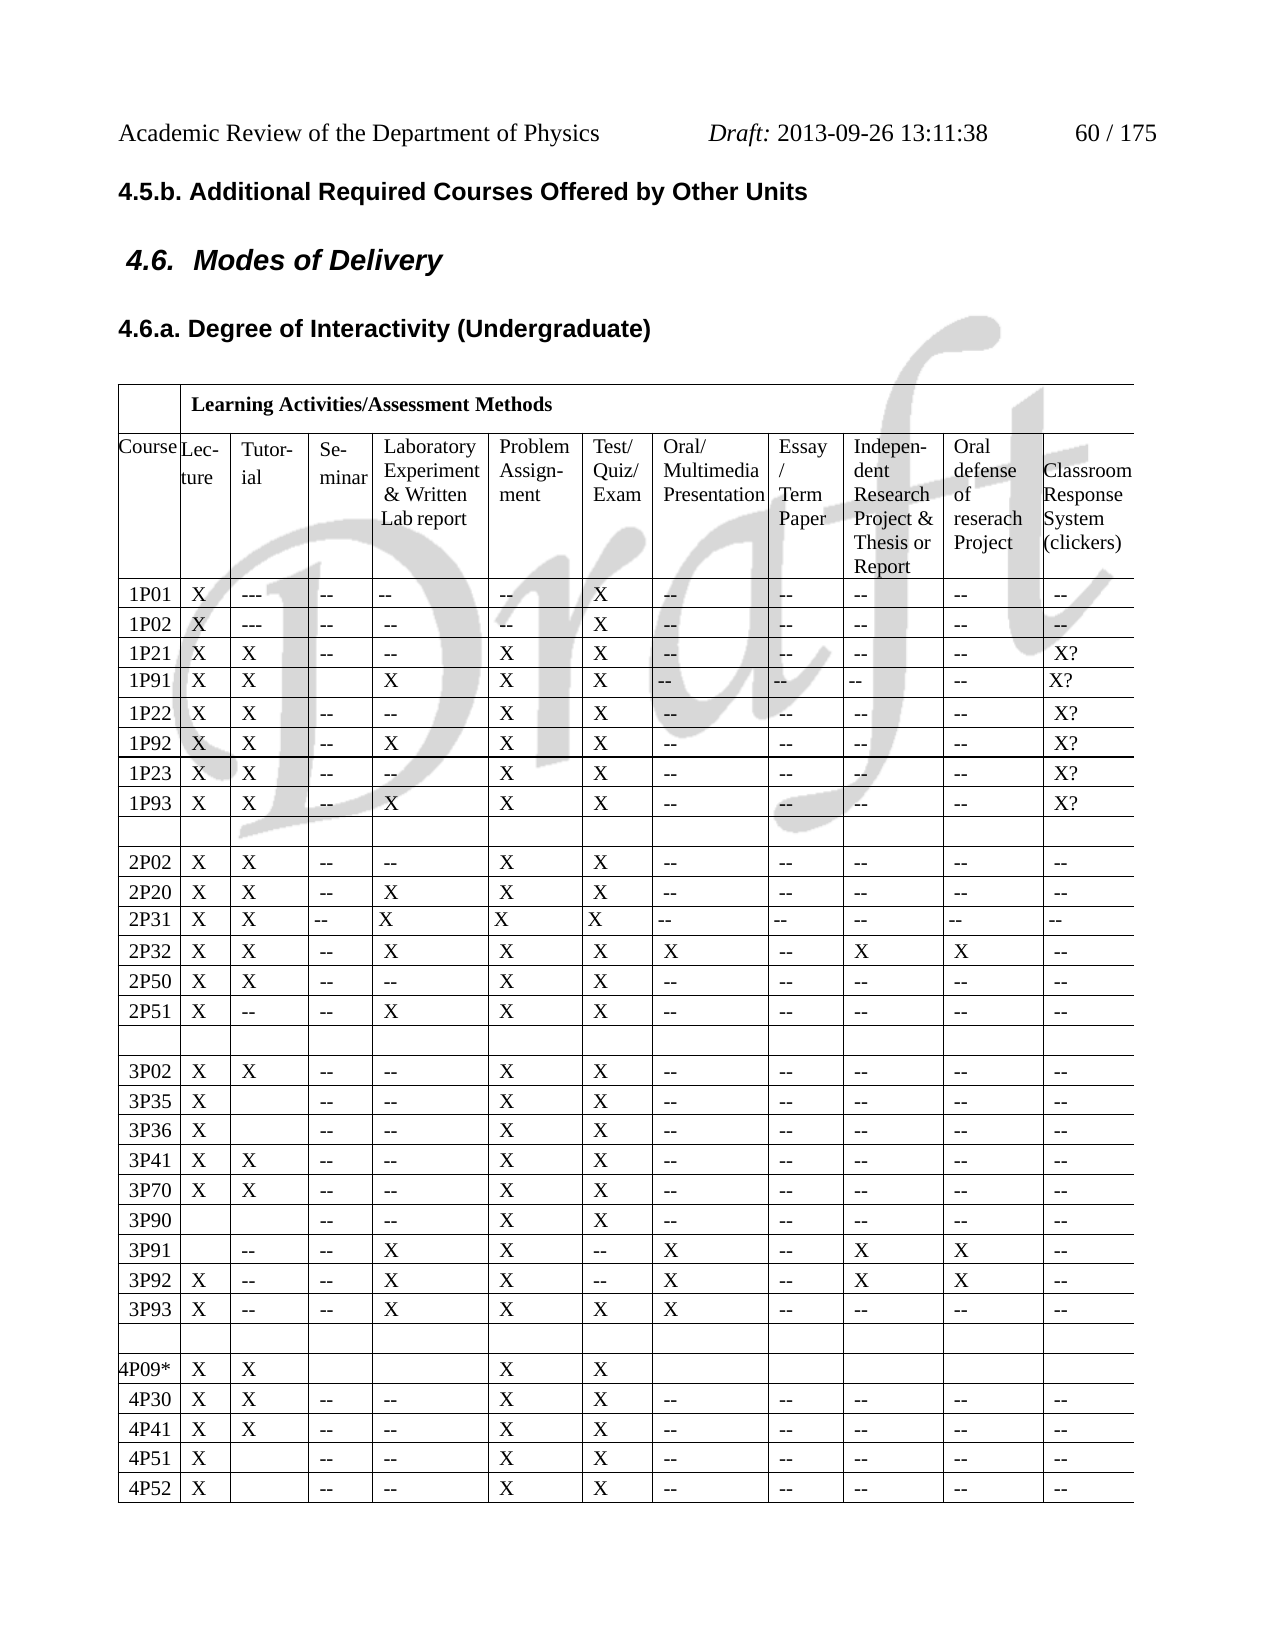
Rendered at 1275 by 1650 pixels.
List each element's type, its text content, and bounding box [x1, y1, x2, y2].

picture [944, 1384, 1043, 1413]
table_cell X [653, 1264, 768, 1293]
table_cell [231, 817, 308, 846]
table_cell -- [373, 847, 488, 876]
table_cell X [489, 698, 582, 727]
table_cell -- [769, 1384, 843, 1412]
table_cell [373, 1354, 488, 1383]
table_cell -- [769, 698, 843, 727]
table_cell -- [944, 1175, 1043, 1204]
table_cell X [583, 877, 652, 906]
table_cell X [181, 1384, 230, 1412]
table_cell X [373, 1264, 488, 1293]
table_cell Se-minar [309, 434, 372, 577]
table_cell X [231, 787, 308, 816]
picture [583, 1473, 652, 1502]
table_cell [944, 817, 1043, 846]
table_cell X [844, 936, 943, 965]
table_cell X [489, 1264, 582, 1293]
table_cell [1044, 1354, 1134, 1383]
table_cell X [489, 966, 582, 995]
table_cell -- [309, 1086, 372, 1114]
table_cell X [583, 728, 652, 756]
table_cell -- [944, 608, 1043, 637]
table_cell -- [844, 907, 943, 935]
table_cell X [373, 1235, 488, 1263]
table_cell X [583, 996, 652, 1025]
table_cell X [489, 1115, 582, 1144]
picture [769, 1384, 843, 1413]
table_cell --- [231, 579, 308, 607]
table_cell 1P22 [119, 698, 180, 727]
table_cell X [181, 1473, 230, 1502]
table_cell -- [309, 1384, 372, 1412]
table_cell X [653, 936, 768, 965]
table_cell -- [769, 787, 843, 816]
table_cell -- [844, 1205, 943, 1233]
picture [653, 1354, 768, 1383]
picture [119, 1324, 180, 1353]
table_cell -- [653, 668, 768, 697]
table_cell -- [309, 1115, 372, 1144]
table_cell Course [119, 434, 180, 577]
table_cell -- [769, 758, 843, 786]
picture [653, 1384, 768, 1413]
picture [231, 1443, 308, 1472]
picture [118, 118, 1157, 177]
table_cell -- [769, 966, 843, 995]
picture [489, 1384, 582, 1413]
table_cell -- [653, 1473, 768, 1502]
picture [769, 1443, 843, 1472]
table_cell X [583, 1115, 652, 1144]
table_cell X [373, 877, 488, 906]
picture [489, 1264, 582, 1293]
table_cell -- [1044, 1443, 1134, 1472]
table_cell X [844, 1264, 943, 1293]
table_cell -- [844, 698, 943, 727]
table_cell -- [373, 1414, 488, 1442]
table_cell X [181, 728, 230, 756]
table_cell X [181, 608, 230, 637]
table_cell X [181, 787, 230, 816]
table_cell X [231, 1056, 308, 1084]
subtitle Additional Required Courses Offered by Other Units [118, 177, 1157, 206]
table_cell -- [844, 668, 943, 697]
table_cell Problem Assign-ment [489, 434, 582, 577]
table_cell X [583, 698, 652, 727]
table_cell X [489, 1443, 582, 1472]
picture [231, 1324, 308, 1353]
table_cell -- [844, 1086, 943, 1114]
table_cell -- [1044, 1145, 1134, 1174]
table_cell -- [769, 996, 843, 1025]
table_cell X [231, 1354, 308, 1383]
table_cell X [181, 1115, 230, 1144]
table_cell -- [653, 608, 768, 637]
picture [769, 1324, 843, 1353]
table_cell -- [944, 996, 1043, 1025]
table_cell -- [844, 787, 943, 816]
table_cell -- [944, 1443, 1043, 1472]
table_cell X [373, 728, 488, 756]
table_cell -- [769, 1473, 843, 1502]
picture [309, 1384, 372, 1413]
table_cell [769, 1354, 843, 1383]
picture [373, 1443, 488, 1472]
table_cell X [181, 1443, 230, 1472]
picture [653, 1443, 768, 1472]
table_cell X [373, 668, 488, 697]
picture [769, 1414, 843, 1442]
table_cell -- [844, 877, 943, 906]
picture [653, 1324, 768, 1353]
table_cell -- [844, 1115, 943, 1144]
picture [583, 1324, 652, 1353]
table_cell X [181, 698, 230, 727]
table_cell X [583, 1145, 652, 1174]
table_cell -- [653, 1086, 768, 1114]
table_cell X [373, 787, 488, 816]
table_cell X [231, 907, 308, 935]
table_cell X [181, 996, 230, 1025]
table_cell X [231, 668, 308, 697]
table_cell [181, 1205, 230, 1233]
table_cell -- [944, 787, 1043, 816]
table_cell 1P23 [119, 758, 180, 786]
table_cell X [583, 966, 652, 995]
table_cell X [489, 1056, 582, 1084]
picture [119, 1443, 180, 1472]
picture [309, 1473, 372, 1502]
picture [653, 1473, 768, 1502]
table_cell -- [944, 1414, 1043, 1442]
picture [489, 1473, 582, 1502]
picture [844, 1414, 943, 1442]
picture [119, 1384, 180, 1413]
table_cell X [181, 877, 230, 906]
table_cell X [231, 847, 308, 876]
table_cell X [489, 847, 582, 876]
table_cell -- [944, 668, 1043, 697]
table_cell --- [231, 608, 308, 637]
table_cell X [181, 936, 230, 965]
table_cell -- [309, 966, 372, 995]
table_cell X [653, 1294, 768, 1323]
table_cell -- [769, 1086, 843, 1114]
picture [231, 1264, 308, 1293]
picture [583, 1294, 652, 1323]
table_cell -- [653, 728, 768, 756]
table_cell -- [844, 1414, 943, 1442]
table_cell Lec-ture [181, 434, 230, 577]
table_cell [373, 817, 488, 846]
table_cell -- [309, 1205, 372, 1233]
table_cell -- [944, 698, 1043, 727]
table_cell [373, 1324, 488, 1353]
table_cell X [489, 1354, 582, 1383]
table_cell -- [653, 966, 768, 995]
picture [119, 1354, 180, 1383]
table_cell [944, 1324, 1043, 1353]
table_cell -- [944, 907, 1043, 935]
table_cell -- [944, 1056, 1043, 1084]
table_cell -- [1044, 996, 1134, 1025]
table_cell [181, 1026, 230, 1055]
picture [373, 1384, 488, 1413]
table_cell [1044, 1026, 1134, 1055]
picture [653, 1264, 768, 1293]
table_cell -- [769, 877, 843, 906]
table_cell 1P21 [119, 638, 180, 667]
table_cell -- [653, 638, 768, 667]
table_cell -- [1044, 1115, 1134, 1144]
table_cell -- [1044, 847, 1134, 876]
table_cell 3P35 [119, 1086, 180, 1114]
table_cell X [583, 1443, 652, 1472]
table_cell [309, 1026, 372, 1055]
picture [653, 1294, 768, 1323]
table_cell -- [769, 1145, 843, 1174]
table_cell [844, 1026, 943, 1055]
table_cell X [231, 638, 308, 667]
table_cell X [489, 1175, 582, 1204]
picture [944, 1473, 1043, 1502]
picture [944, 1294, 1043, 1323]
table_cell -- [309, 877, 372, 906]
table_cell X [489, 1145, 582, 1174]
table_cell X [231, 698, 308, 727]
table_cell [944, 1026, 1043, 1055]
table_cell -- [1044, 877, 1134, 906]
table_cell X [489, 638, 582, 667]
table_cell X [181, 1145, 230, 1174]
table_cell X [489, 1414, 582, 1442]
table_cell X [489, 1473, 582, 1502]
picture [653, 1414, 768, 1442]
table_cell -- [1044, 1086, 1134, 1114]
table_cell -- [1044, 966, 1134, 995]
table_cell -- [944, 1384, 1043, 1412]
table_cell X [373, 936, 488, 965]
table_cell -- [653, 1115, 768, 1144]
table_cell -- [309, 1294, 372, 1323]
picture [181, 1324, 230, 1353]
subtitle Degree of Interactivity (Undergraduate) [118, 314, 1157, 343]
table_cell [944, 1354, 1043, 1383]
table_cell 3P91 [119, 1235, 180, 1263]
picture [844, 1324, 943, 1353]
table_cell X [944, 1264, 1043, 1293]
table_cell -- [373, 1145, 488, 1174]
picture [769, 1473, 843, 1502]
picture [489, 1354, 582, 1383]
table_cell X [583, 1175, 652, 1204]
table_cell X [844, 1235, 943, 1263]
table_cell -- [653, 1414, 768, 1442]
table_cell -- [944, 728, 1043, 756]
table_cell X? [1044, 728, 1134, 756]
table_cell X? [1044, 668, 1134, 697]
picture [373, 1354, 488, 1383]
table_cell -- [309, 1235, 372, 1263]
picture [844, 1294, 943, 1323]
table_cell X [583, 1086, 652, 1114]
table_cell -- [373, 1473, 488, 1502]
picture [844, 1473, 943, 1502]
table_cell -- [489, 579, 582, 607]
table_cell -- [373, 1115, 488, 1144]
table_cell Indepen-dent Research Project & Thesis or Report [844, 434, 943, 577]
table_cell -- [373, 758, 488, 786]
table_cell X [181, 758, 230, 786]
table_cell X? [1044, 787, 1134, 816]
table_cell [373, 1026, 488, 1055]
table_cell -- [844, 1473, 943, 1502]
table_cell [231, 1443, 308, 1472]
table_cell -- [653, 698, 768, 727]
picture [944, 1264, 1043, 1293]
table_cell [1044, 1324, 1134, 1353]
table_cell X [944, 936, 1043, 965]
table_cell X [373, 996, 488, 1025]
table_cell [844, 1354, 943, 1383]
table_cell 2P02 [119, 847, 180, 876]
picture [844, 1443, 943, 1472]
table_cell 2P31 [119, 907, 180, 935]
table_cell 2P51 [119, 996, 180, 1025]
table_cell -- [309, 579, 372, 607]
table_cell -- [489, 608, 582, 637]
table_cell X [583, 1384, 652, 1412]
table_cell 4P51 [119, 1443, 180, 1472]
table_header [119, 385, 180, 433]
table_cell X [181, 1056, 230, 1084]
table_cell X [583, 1205, 652, 1233]
table_cell -- [1044, 1235, 1134, 1263]
table_cell X? [1044, 638, 1134, 667]
table_cell -- [844, 1384, 943, 1412]
table_cell X [489, 668, 582, 697]
table_cell [231, 1205, 308, 1233]
table_cell -- [769, 936, 843, 965]
picture [373, 1473, 488, 1502]
table_cell 1P91 [119, 668, 180, 697]
table_cell 1P02 [119, 608, 180, 637]
table_cell -- [309, 787, 372, 816]
table_cell [583, 1026, 652, 1055]
table_cell X [653, 1235, 768, 1263]
table_cell -- [1044, 1473, 1134, 1502]
table_cell -- [844, 638, 943, 667]
table_cell X [583, 668, 652, 697]
table_cell [1044, 817, 1134, 846]
picture [944, 1324, 1043, 1353]
table_cell -- [1044, 1056, 1134, 1084]
table_cell X [583, 847, 652, 876]
table_cell 4P52 [119, 1473, 180, 1502]
subtitle Modes of Delivery [118, 243, 1157, 277]
table_cell X [181, 1354, 230, 1383]
table_cell -- [769, 1264, 843, 1293]
table_cell -- [309, 608, 372, 637]
table_cell [309, 817, 372, 846]
table_cell -- [844, 579, 943, 607]
table_cell -- [769, 1235, 843, 1263]
table_cell X [489, 758, 582, 786]
table_cell [119, 1026, 180, 1055]
table_cell X [181, 638, 230, 667]
table_cell [231, 1086, 308, 1114]
picture [119, 1414, 180, 1442]
table_cell X [181, 966, 230, 995]
table_cell X [181, 1414, 230, 1442]
table_cell -- [373, 698, 488, 727]
picture [181, 1384, 230, 1413]
table_cell X [583, 1354, 652, 1383]
table_cell [231, 1115, 308, 1144]
table_header Learning Activities/Assessment Methods [181, 385, 1134, 433]
picture [583, 1414, 652, 1442]
table_cell -- [231, 1294, 308, 1323]
table_cell -- [769, 1414, 843, 1442]
table_cell -- [769, 1205, 843, 1233]
picture [231, 1294, 308, 1323]
table_cell -- [653, 1145, 768, 1174]
table_cell -- [309, 1414, 372, 1442]
table_cell -- [1044, 1384, 1134, 1412]
table_cell 3P02 [119, 1056, 180, 1084]
table_cell X [181, 1294, 230, 1323]
picture [944, 1414, 1043, 1442]
table_cell -- [373, 1056, 488, 1084]
table_cell -- [944, 1294, 1043, 1323]
table_cell X [583, 758, 652, 786]
table_cell 3P92 [119, 1264, 180, 1293]
table_cell [181, 817, 230, 846]
table_cell X [231, 1384, 308, 1412]
table_cell 3P90 [119, 1205, 180, 1233]
table_cell X [489, 1294, 582, 1323]
table_cell -- [844, 1443, 943, 1472]
picture [231, 1384, 308, 1413]
table_cell [844, 817, 943, 846]
table_cell -- [944, 1473, 1043, 1502]
table_cell X [181, 1086, 230, 1114]
table_cell -- [769, 847, 843, 876]
table_cell -- [309, 1264, 372, 1293]
picture [373, 1294, 488, 1323]
table_cell 1P01 [119, 579, 180, 607]
table_cell X [583, 638, 652, 667]
table_cell -- [373, 966, 488, 995]
table_cell -- [769, 608, 843, 637]
table_cell -- [769, 668, 843, 697]
picture [231, 1414, 308, 1442]
picture [309, 1264, 372, 1293]
table_cell -- [653, 758, 768, 786]
table_cell X [181, 668, 230, 697]
table_cell [119, 1324, 180, 1353]
table_cell -- [309, 728, 372, 756]
table_cell [653, 817, 768, 846]
table_cell [489, 817, 582, 846]
table_cell -- [309, 1145, 372, 1174]
table_cell -- [309, 996, 372, 1025]
table_cell X [489, 728, 582, 756]
table_cell X [373, 1294, 488, 1323]
picture [181, 1414, 230, 1442]
picture [309, 1443, 372, 1472]
table_cell -- [844, 608, 943, 637]
table_cell -- [309, 1175, 372, 1204]
picture [944, 1443, 1043, 1472]
table_cell -- [769, 1056, 843, 1084]
table_cell -- [769, 1294, 843, 1323]
picture [181, 1294, 230, 1323]
table_cell [844, 1324, 943, 1353]
table_cell X [489, 936, 582, 965]
table_cell -- [844, 966, 943, 995]
picture [373, 1414, 488, 1442]
table_cell 4P30 [119, 1384, 180, 1412]
table_cell X [231, 1175, 308, 1204]
picture [373, 1264, 488, 1293]
picture [181, 1443, 230, 1472]
table_cell -- [769, 1443, 843, 1472]
picture [309, 1294, 372, 1323]
picture [118, 206, 1157, 243]
table_cell [231, 1324, 308, 1353]
table_cell 2P50 [119, 966, 180, 995]
table_cell Classroom Response System (clickers) [1044, 434, 1134, 577]
table_cell -- [769, 579, 843, 607]
table_cell [583, 817, 652, 846]
picture [373, 1324, 488, 1353]
table_cell 3P41 [119, 1145, 180, 1174]
table_cell Oral defense of reserach Project [944, 434, 1043, 577]
table_cell -- [944, 758, 1043, 786]
table_cell -- [653, 877, 768, 906]
table_cell -- [309, 936, 372, 965]
table_cell -- [944, 638, 1043, 667]
table_cell X [583, 1056, 652, 1084]
table_cell -- [653, 847, 768, 876]
table_cell X [489, 996, 582, 1025]
picture [309, 1414, 372, 1442]
table_cell X [944, 1235, 1043, 1263]
picture [844, 1264, 943, 1293]
table_cell -- [373, 1384, 488, 1412]
table_cell [231, 1026, 308, 1055]
table_cell -- [1044, 1264, 1134, 1293]
table_cell [489, 1026, 582, 1055]
table_cell X [489, 787, 582, 816]
table_cell X [583, 1414, 652, 1442]
table_cell [653, 1324, 768, 1353]
table_cell Laboratory Experiment & Written Lab report [373, 434, 488, 577]
table_cell -- [373, 1086, 488, 1114]
table_cell -- [1044, 1205, 1134, 1233]
table_cell -- [373, 1175, 488, 1204]
table_cell X [489, 1086, 582, 1114]
table_cell -- [309, 847, 372, 876]
table_cell [769, 817, 843, 846]
table_cell X [489, 877, 582, 906]
table_cell 3P93 [119, 1294, 180, 1323]
table_cell -- [309, 1056, 372, 1084]
table_cell -- [944, 1086, 1043, 1114]
table_cell -- [769, 638, 843, 667]
table_cell -- [844, 996, 943, 1025]
table_cell -- [1044, 936, 1134, 965]
picture [119, 1294, 180, 1323]
table_cell X [231, 1414, 308, 1442]
table_cell -- [1044, 907, 1134, 935]
table_cell X [373, 907, 488, 935]
table_cell -- [309, 758, 372, 786]
table_cell -- [844, 847, 943, 876]
table_cell [653, 1354, 768, 1383]
table_cell 3P70 [119, 1175, 180, 1204]
table_cell -- [653, 1384, 768, 1412]
table_cell -- [231, 1264, 308, 1293]
table_cell -- [653, 1056, 768, 1084]
picture [489, 1324, 582, 1353]
table_cell -- [944, 579, 1043, 607]
picture [769, 1294, 843, 1323]
table_cell -- [653, 1175, 768, 1204]
table_cell -- [944, 966, 1043, 995]
table_cell -- [844, 728, 943, 756]
table_cell -- [373, 579, 488, 607]
table_cell -- [944, 877, 1043, 906]
table_cell [769, 1026, 843, 1055]
picture [583, 1443, 652, 1472]
picture [181, 1473, 230, 1502]
table_cell X [583, 1294, 652, 1323]
table_cell X [583, 608, 652, 637]
table_cell X [489, 907, 582, 935]
picture [844, 1384, 943, 1413]
picture [844, 1354, 943, 1383]
table_cell -- [309, 638, 372, 667]
table_cell X [231, 936, 308, 965]
picture [583, 1384, 652, 1413]
table_cell X [181, 1175, 230, 1204]
picture [118, 343, 1157, 1532]
table_cell X [489, 1205, 582, 1233]
table_cell -- [1044, 1414, 1134, 1442]
table_cell -- [653, 579, 768, 607]
table_cell [231, 1473, 308, 1502]
table_cell X? [1044, 758, 1134, 786]
table_cell -- [844, 1175, 943, 1204]
picture [583, 1354, 652, 1383]
table_cell X [231, 728, 308, 756]
table_cell [769, 1324, 843, 1353]
table_cell X [231, 966, 308, 995]
picture [231, 1473, 308, 1502]
picture [231, 1354, 308, 1383]
table_cell -- [1044, 579, 1134, 607]
table_cell -- [769, 728, 843, 756]
table_cell X [231, 877, 308, 906]
table_cell X? [1044, 698, 1134, 727]
table_cell -- [373, 1443, 488, 1472]
table_cell -- [373, 608, 488, 637]
table_cell -- [309, 907, 372, 935]
table_cell [181, 1235, 230, 1263]
table_cell -- [1044, 608, 1134, 637]
table_cell [309, 1324, 372, 1353]
table_cell X [583, 787, 652, 816]
picture [118, 277, 1157, 314]
table_cell -- [844, 1056, 943, 1084]
table_cell -- [944, 1145, 1043, 1174]
table_cell [653, 1026, 768, 1055]
table_cell -- [769, 1115, 843, 1144]
table_cell [309, 668, 372, 697]
table_cell 3P36 [119, 1115, 180, 1144]
table_cell -- [769, 907, 843, 935]
picture [944, 1354, 1043, 1383]
table_cell -- [653, 996, 768, 1025]
picture [769, 1354, 843, 1383]
table_cell [583, 1324, 652, 1353]
table_cell [489, 1324, 582, 1353]
picture [309, 1354, 372, 1383]
table_cell -- [1044, 1294, 1134, 1323]
table_cell -- [653, 1443, 768, 1472]
table_cell Essay/ Term Paper [769, 434, 843, 577]
table_cell -- [944, 847, 1043, 876]
picture [309, 1324, 372, 1353]
table_cell X [583, 1473, 652, 1502]
table_cell -- [944, 1205, 1043, 1233]
table_cell Oral/ Multimedia Presentation [653, 434, 768, 577]
table_cell -- [769, 1175, 843, 1204]
table_cell X [181, 847, 230, 876]
table_cell X [181, 1264, 230, 1293]
table_cell 1P93 [119, 787, 180, 816]
table_cell Tutor-ial [231, 434, 308, 577]
table_cell X [583, 907, 652, 935]
table_cell -- [844, 1145, 943, 1174]
table_cell 2P32 [119, 936, 180, 965]
table_cell X [489, 1384, 582, 1412]
table_cell [181, 1324, 230, 1353]
table_cell -- [373, 1205, 488, 1233]
table_cell -- [373, 638, 488, 667]
table_cell X [489, 1235, 582, 1263]
table_cell X [583, 936, 652, 965]
table_cell -- [653, 787, 768, 816]
picture [119, 1473, 180, 1502]
picture [769, 1264, 843, 1293]
table_cell -- [231, 996, 308, 1025]
picture [489, 1294, 582, 1323]
table_cell -- [309, 1443, 372, 1472]
table_cell 4P09* [119, 1354, 180, 1383]
table_cell -- [653, 1205, 768, 1233]
table_cell X [181, 579, 230, 607]
picture [583, 1264, 652, 1293]
picture [489, 1414, 582, 1442]
table_cell [119, 817, 180, 846]
picture [489, 1443, 582, 1472]
table_cell -- [583, 1264, 652, 1293]
table_cell X [231, 758, 308, 786]
table_cell X [583, 579, 652, 607]
table_cell 1P92 [119, 728, 180, 756]
table_cell -- [231, 1235, 308, 1263]
table_cell 2P20 [119, 877, 180, 906]
table_cell -- [944, 1115, 1043, 1144]
table_cell -- [309, 1473, 372, 1502]
table_cell 4P41 [119, 1414, 180, 1442]
table_cell -- [653, 907, 768, 935]
table_cell X [181, 907, 230, 935]
picture [181, 1354, 230, 1383]
table_cell -- [583, 1235, 652, 1263]
table_cell -- [844, 1294, 943, 1323]
table_cell Test/ Quiz/ Exam [583, 434, 652, 577]
table_cell [309, 1354, 372, 1383]
table_cell X [231, 1145, 308, 1174]
table_cell -- [844, 758, 943, 786]
table_cell -- [309, 698, 372, 727]
table_cell -- [1044, 1175, 1134, 1204]
